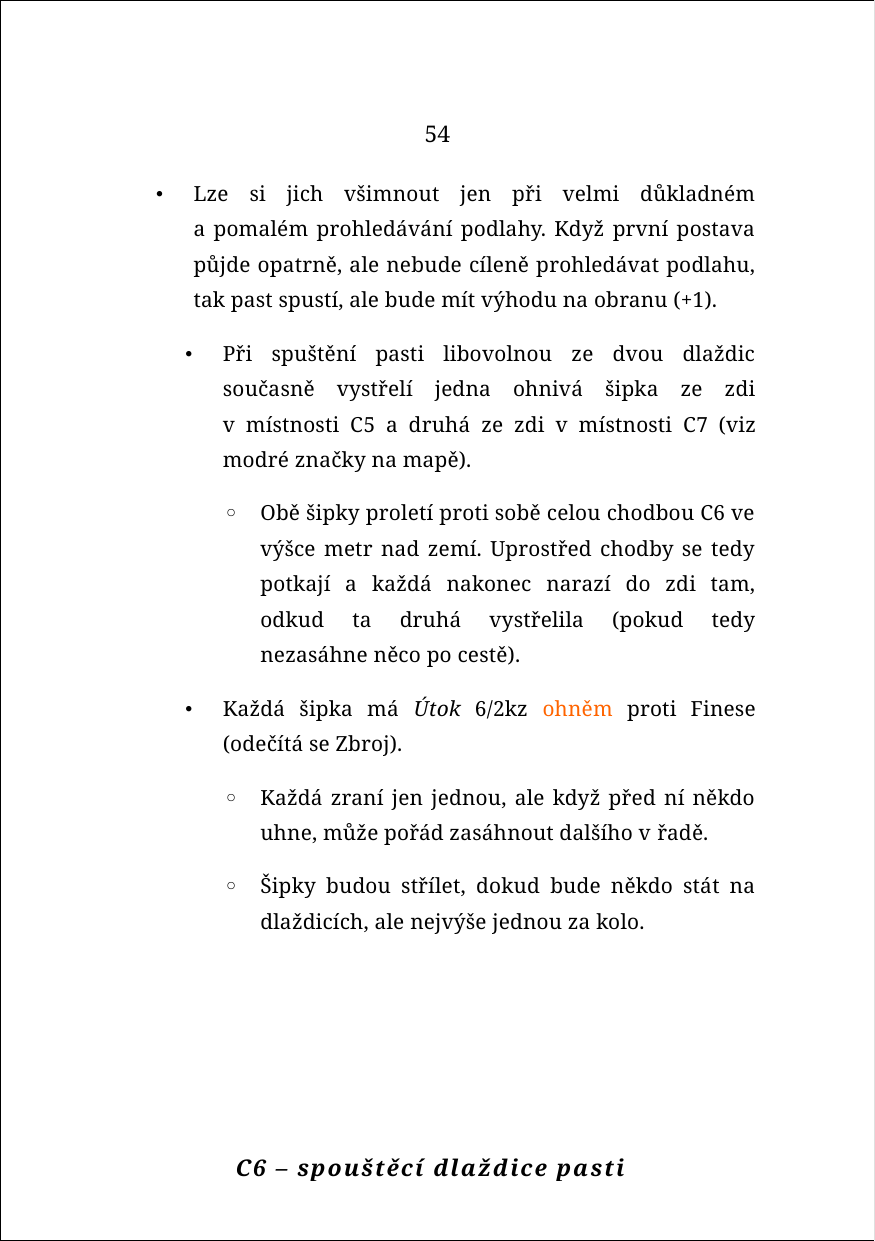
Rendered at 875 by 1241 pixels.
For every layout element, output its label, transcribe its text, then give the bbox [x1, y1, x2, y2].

list Obě šipky proletí proti sobě celou chodbou C6 ve výšce metr nad zemí. Uprostřed chodby se tedy potkají a⁠ každá nakonec narazí do zdi tam, odkud ta druhá vystřelila (pokud tedy nezasáhne něco po cestě). [223, 498, 756, 669]
list Šipky budou střílet, dokud bude někdo stát na dlaždicích, ale nejvýše jednou za kolo. [223, 871, 756, 935]
list Lze si jich všimnout jen při velmi důkladném a⁠ pomalém prohledávání podlahy. Když první postava půjde opatrně, ale nebude cíleně prohledávat podlahu, tak past spustí, ale bude mít výhodu na obranu (+1). [156, 179, 756, 314]
list Každá zraní jen jednou, ale když před ní někdo uhne, může pořád zasáhnout dalšího v⁠ řadě. [223, 783, 756, 847]
list Při spuštění pasti libovolnou ze dvou dlaždic současně vystřelí jedna ohnivá šipka ze zdi v⁠ místnosti C5 a⁠ druhá ze zdi v⁠ místnosti C7 (viz modré značky na mapě). [185, 339, 756, 474]
list Každá šipka má Útok 6/2kz ohněm proti Finese (odečítá se Zbroj). [185, 694, 756, 758]
